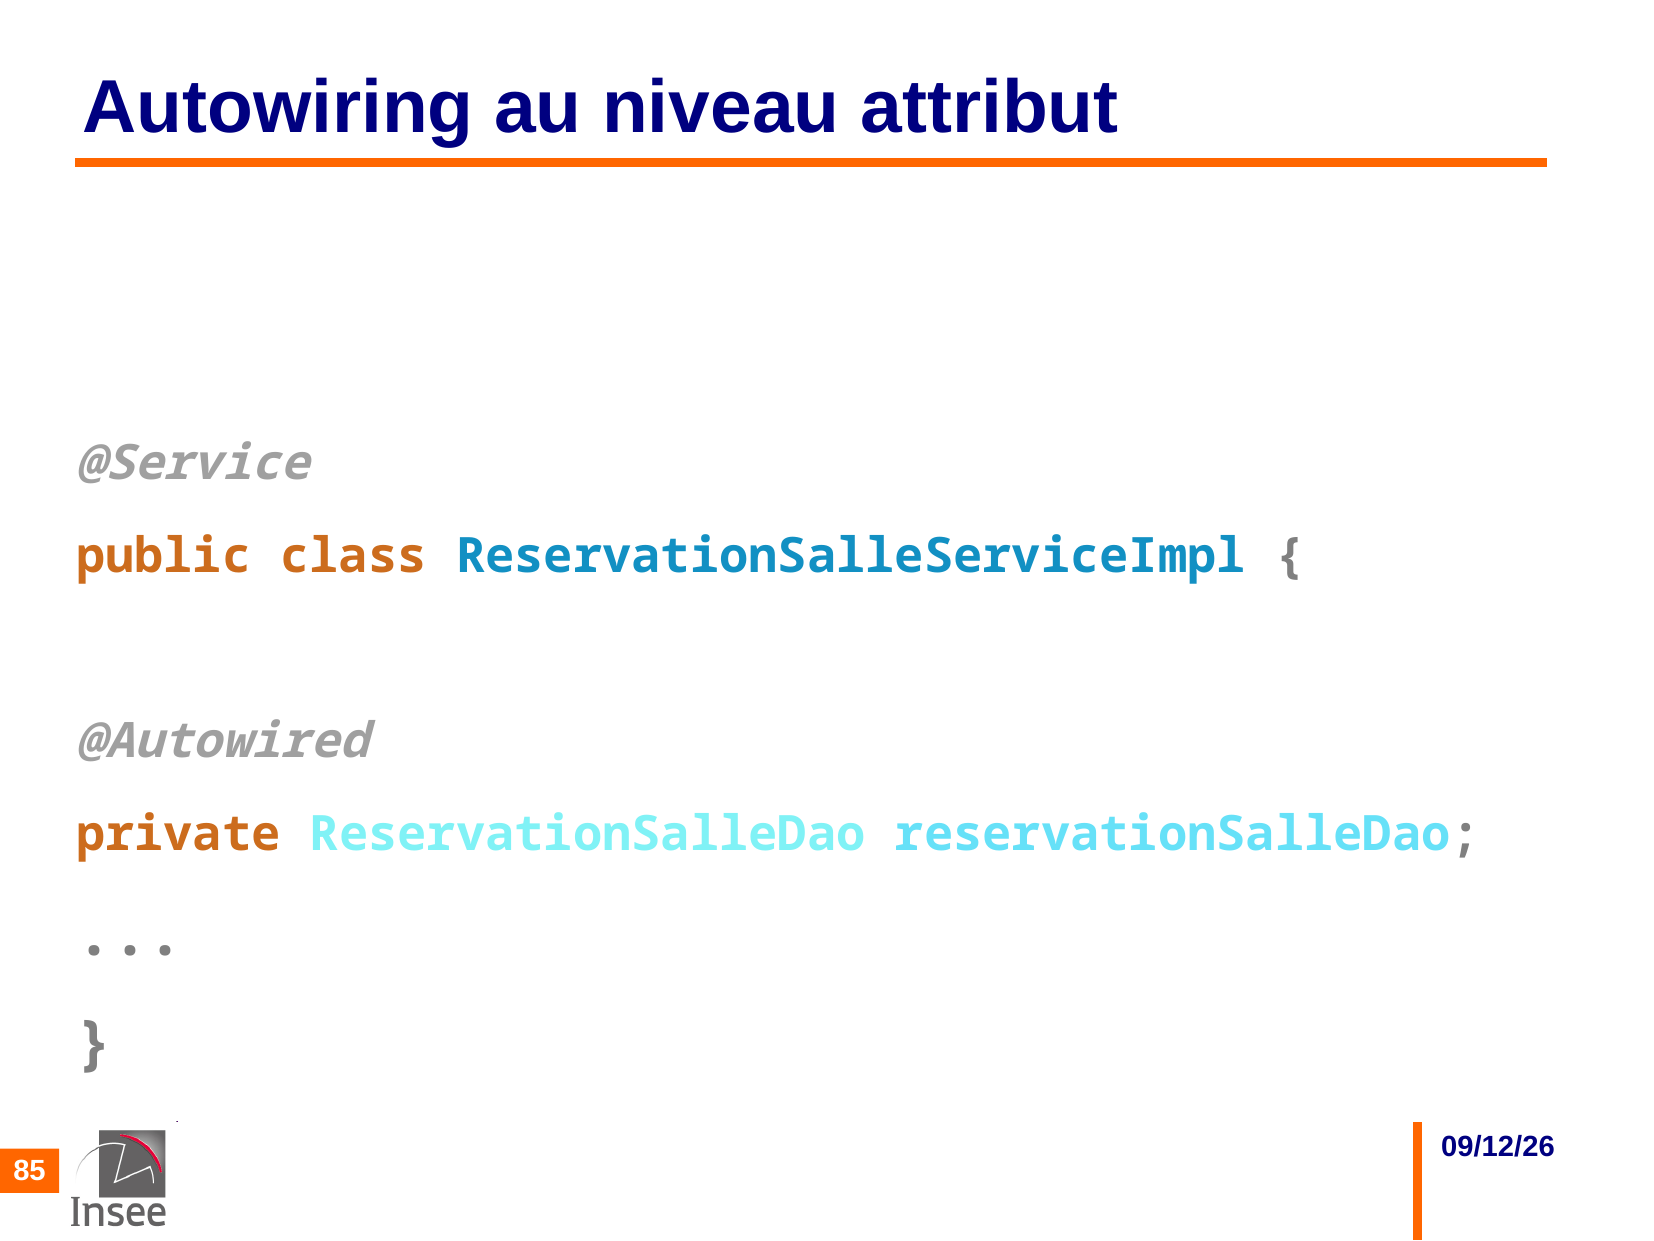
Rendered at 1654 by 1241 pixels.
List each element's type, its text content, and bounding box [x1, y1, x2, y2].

title Autowiring au niveau attribut [82, 49, 1619, 163]
picture [62, 1121, 178, 1241]
list @Service public class ReservationSalleServiceImpl { @Autowired private ReservationSalleDao reservationSalleDao; ... } [75, 236, 1541, 1087]
